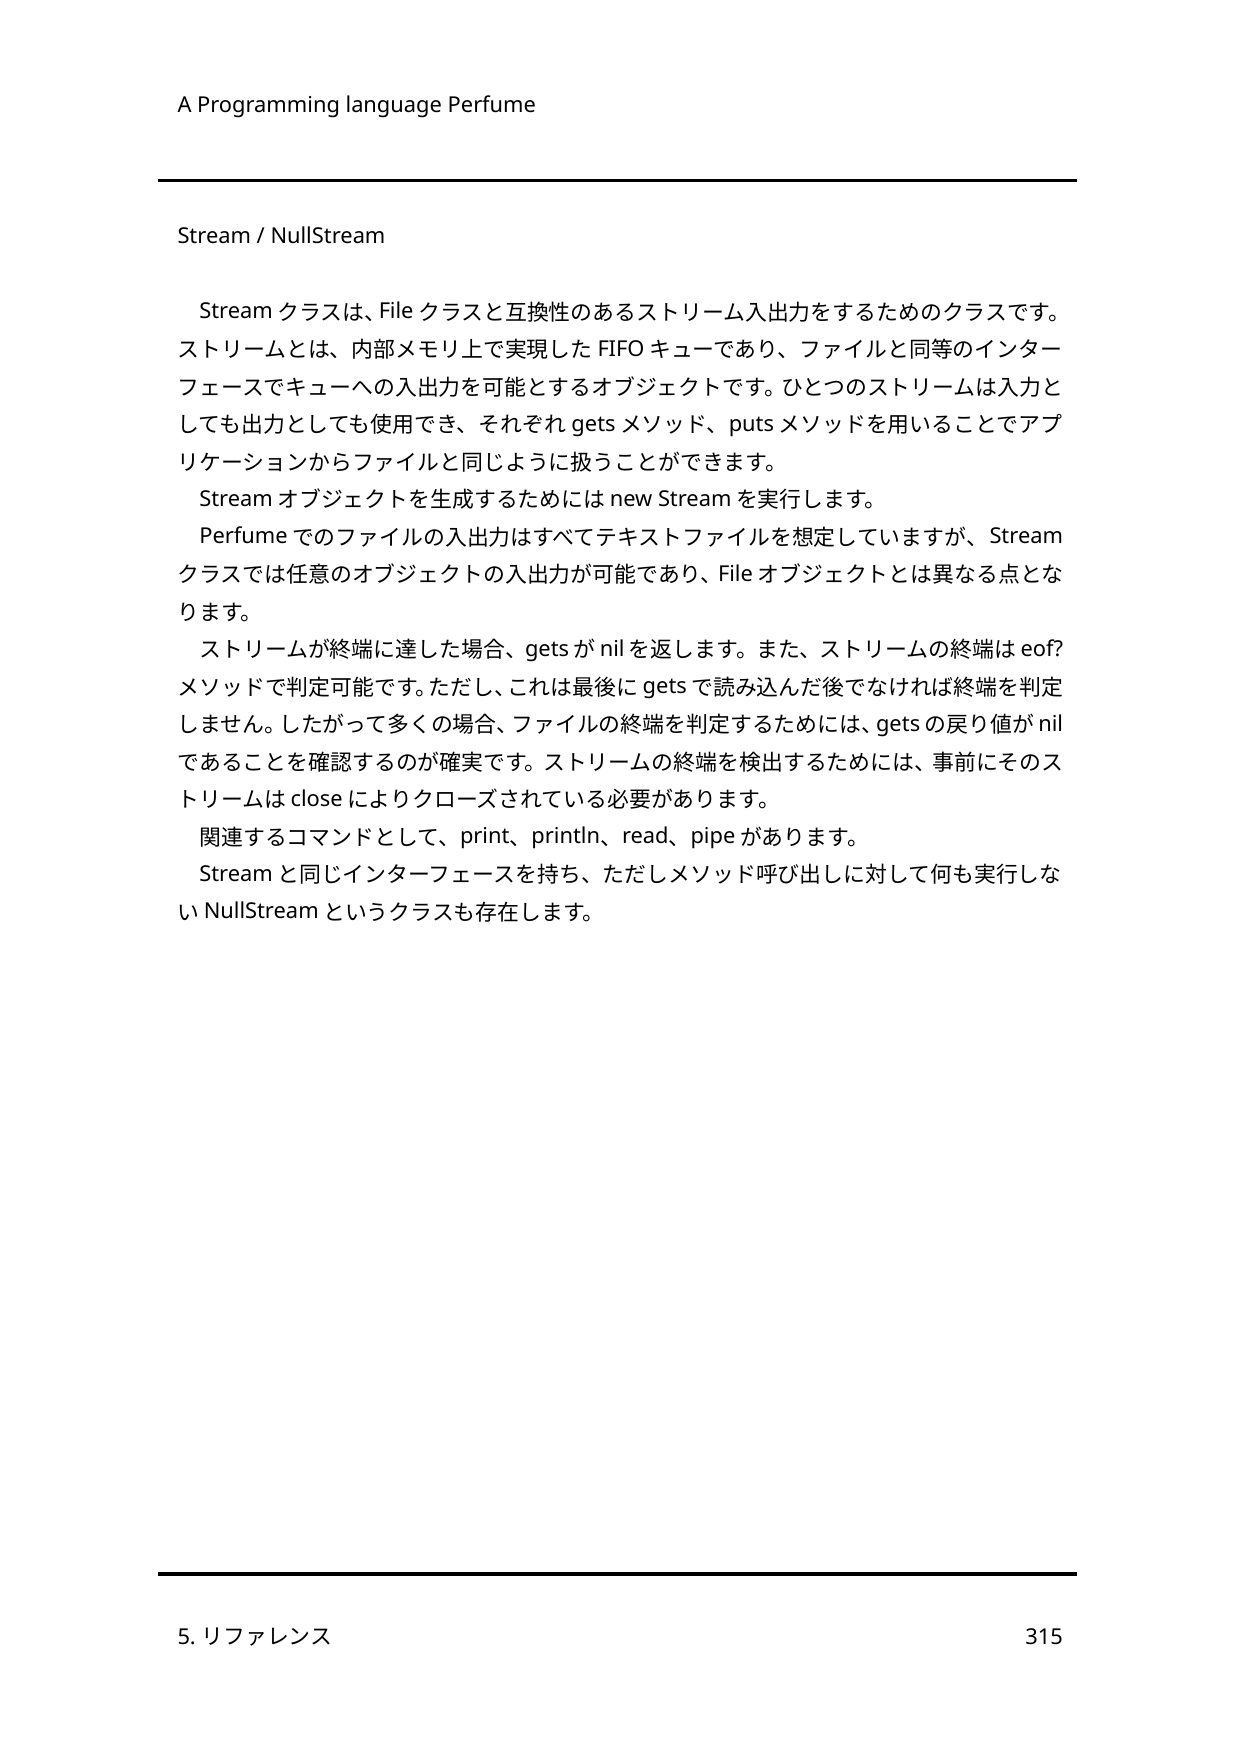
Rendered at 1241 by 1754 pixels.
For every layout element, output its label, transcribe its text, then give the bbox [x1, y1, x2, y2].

text Streamクラスは、Fileクラスと互換性のあるストリーム入出力をするためのクラスです。ストリームとは、内部メモリ上で実現したFIFOキューであり、ファイルと同等のインターフェースでキューへの入出力を可能とするオブジェクトです。ひとつのストリームは入力としても出力としても使用でき、それぞれgetsメソッド、putsメソッドを用いることでアプリケーションからファイルと同じように扱うことができます。 [177, 292, 1063, 479]
text Perfumeでのファイルの入出力はすべてテキストファイルを想定していますが、Streamクラスでは任意のオブジェクトの入出力が可能であり、Fileオブジェクトとは異なる点となります。 [177, 517, 1063, 629]
subtitle Stream / NullStream [177, 217, 1063, 254]
text ストリームが終端に達した場合、getsがnilを返します。また、ストリームの終端はeof? メソッドで判定可能です。ただし、これは最後にgetsで読み込んだ後でなければ終端を判定しません。したがって多くの場合、ファイルの終端を判定するためには、getsの戻り値がnilであることを確認するのが確実です。ストリームの終端を検出するためには、事前にそのストリームはcloseによりクローズされている必要があります。 [177, 629, 1063, 817]
text 関連するコマンドとして、print、println、read、pipeがあります。 [177, 817, 1063, 854]
text Streamと同じインターフェースを持ち、ただしメソッド呼び出しに対して何も実行しないNullStreamというクラスも存在します。 [177, 854, 1063, 929]
text Streamオブジェクトを生成するためにはnew Streamを実行します。 [177, 479, 1063, 517]
